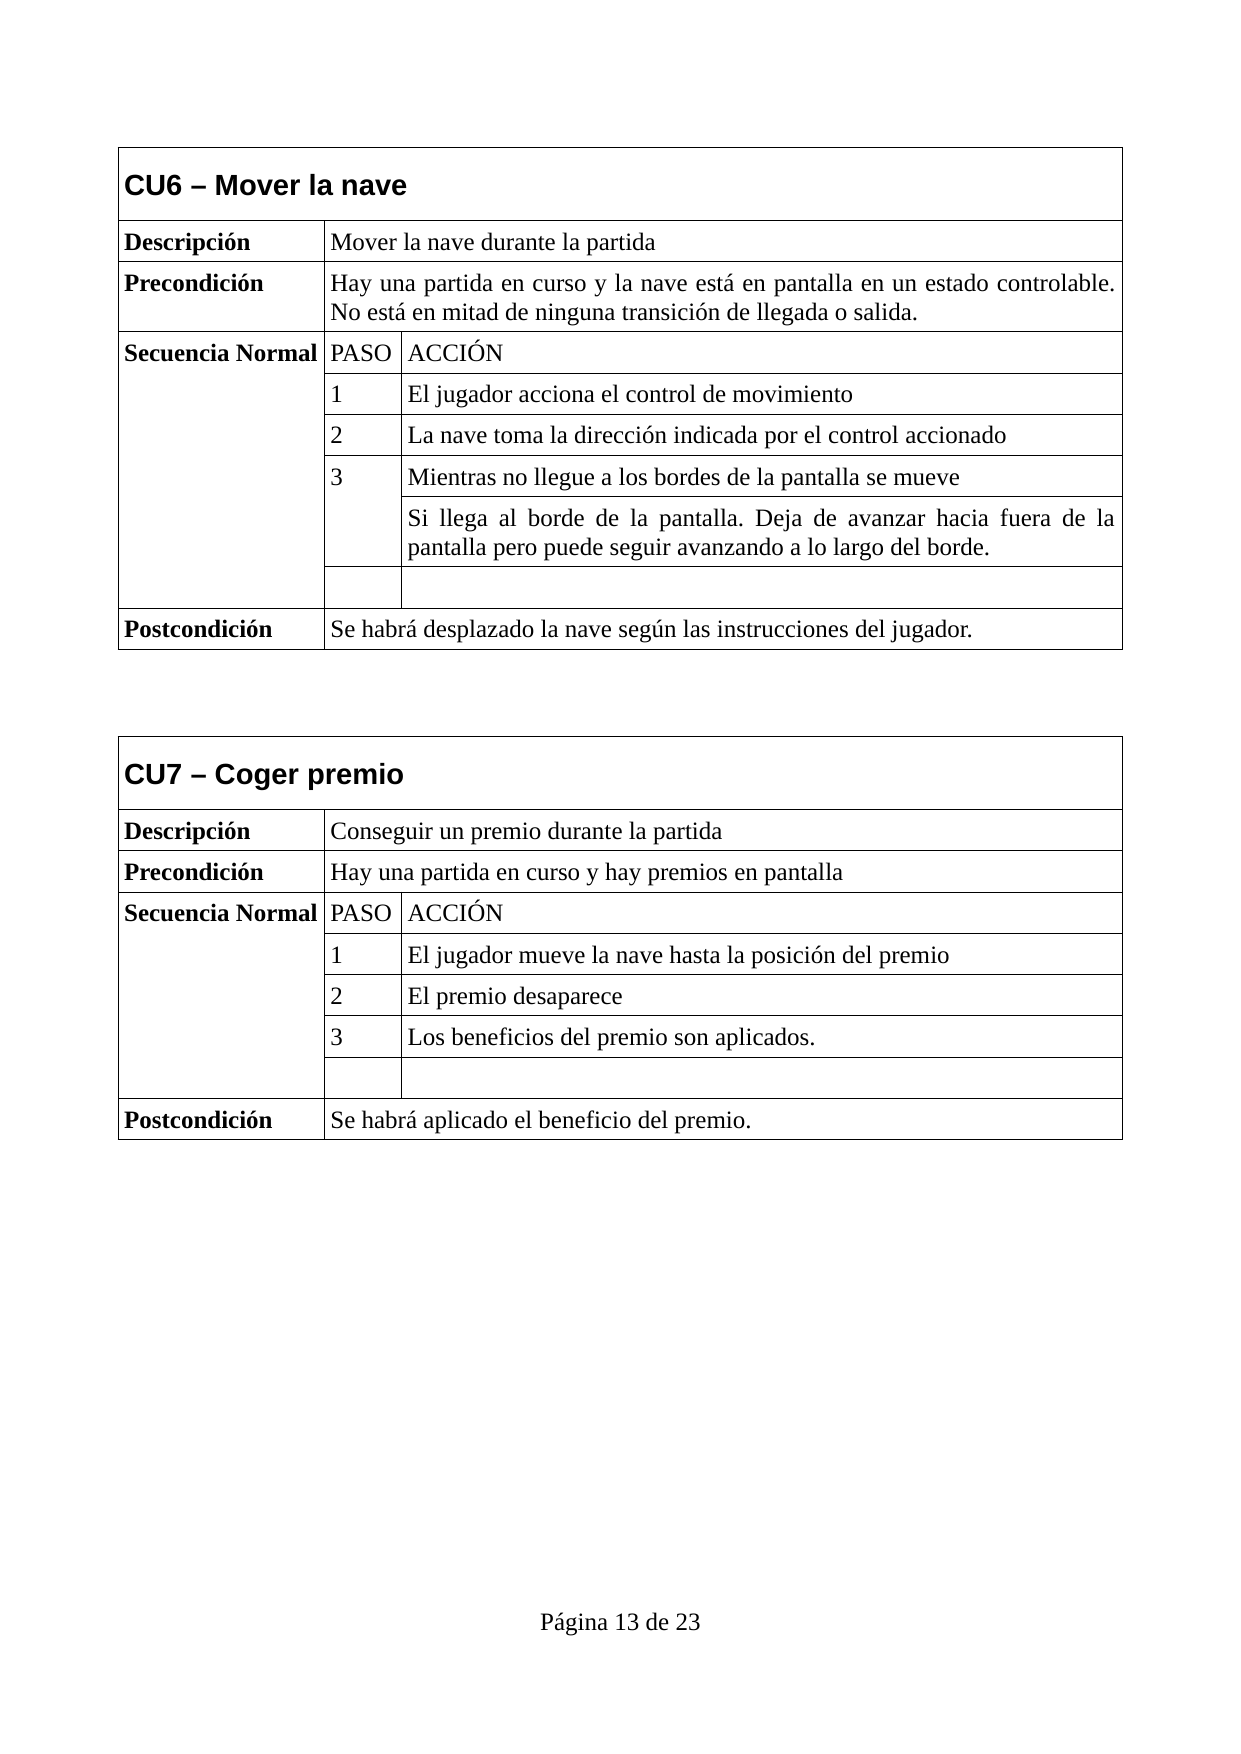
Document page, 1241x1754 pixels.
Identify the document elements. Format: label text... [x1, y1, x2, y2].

table_header CU6 – Mover la nave [119, 148, 1122, 220]
table_cell Si llega al borde de la pantalla. Deja de avanzar hacia fuera de la pantalla pero puede seguir avanzando a lo largo del borde. [402, 497, 1122, 566]
table_cell 3 [325, 1016, 401, 1057]
table_cell Secuencia Normal [119, 893, 324, 1098]
table_cell 1 [325, 934, 401, 974]
table_cell Postcondición [119, 1099, 324, 1139]
table_cell Se habrá aplicado el beneficio del premio. [325, 1099, 1122, 1139]
table_cell Precondición [119, 851, 324, 892]
table_cell El jugador mueve la nave hasta la posición del premio [402, 934, 1122, 974]
table_cell Los beneficios del premio son aplicados. [402, 1016, 1122, 1057]
table_cell 1 [325, 374, 401, 414]
table_cell [402, 1058, 1122, 1098]
table_cell ACCIÓN [402, 893, 1122, 933]
table_cell [325, 1058, 401, 1098]
table_cell Descripción [119, 221, 324, 261]
table_cell Postcondición [119, 609, 324, 649]
table_cell 2 [325, 975, 401, 1015]
table_cell La nave toma la dirección indicada por el control accionado [402, 415, 1122, 455]
table_cell Mover la nave durante la partida [325, 221, 1122, 261]
table_cell Hay una partida en curso y hay premios en pantalla [325, 851, 1122, 892]
table_cell ACCIÓN [402, 332, 1122, 372]
table_cell Hay una partida en curso y la nave está en pantalla en un estado controlable. No está en mitad de ninguna transición de llegada o salida. [325, 262, 1122, 331]
table_cell PASO [325, 332, 401, 372]
table_cell Secuencia Normal [119, 332, 324, 607]
table_cell 3 [325, 456, 401, 566]
table_cell PASO [325, 893, 401, 933]
table_header CU7 – Coger premio [119, 737, 1122, 809]
table_cell Mientras no llegue a los bordes de la pantalla se mueve [402, 456, 1122, 496]
table_cell Conseguir un premio durante la partida [325, 810, 1122, 850]
table_cell Se habrá desplazado la nave según las instrucciones del jugador. [325, 609, 1122, 649]
table_cell El jugador acciona el control de movimiento [402, 374, 1122, 414]
table_cell El premio desaparece [402, 975, 1122, 1015]
table_cell [325, 567, 401, 607]
table_cell Precondición [119, 262, 324, 331]
table_cell [402, 567, 1122, 607]
table_cell Descripción [119, 810, 324, 850]
table_cell 2 [325, 415, 401, 455]
